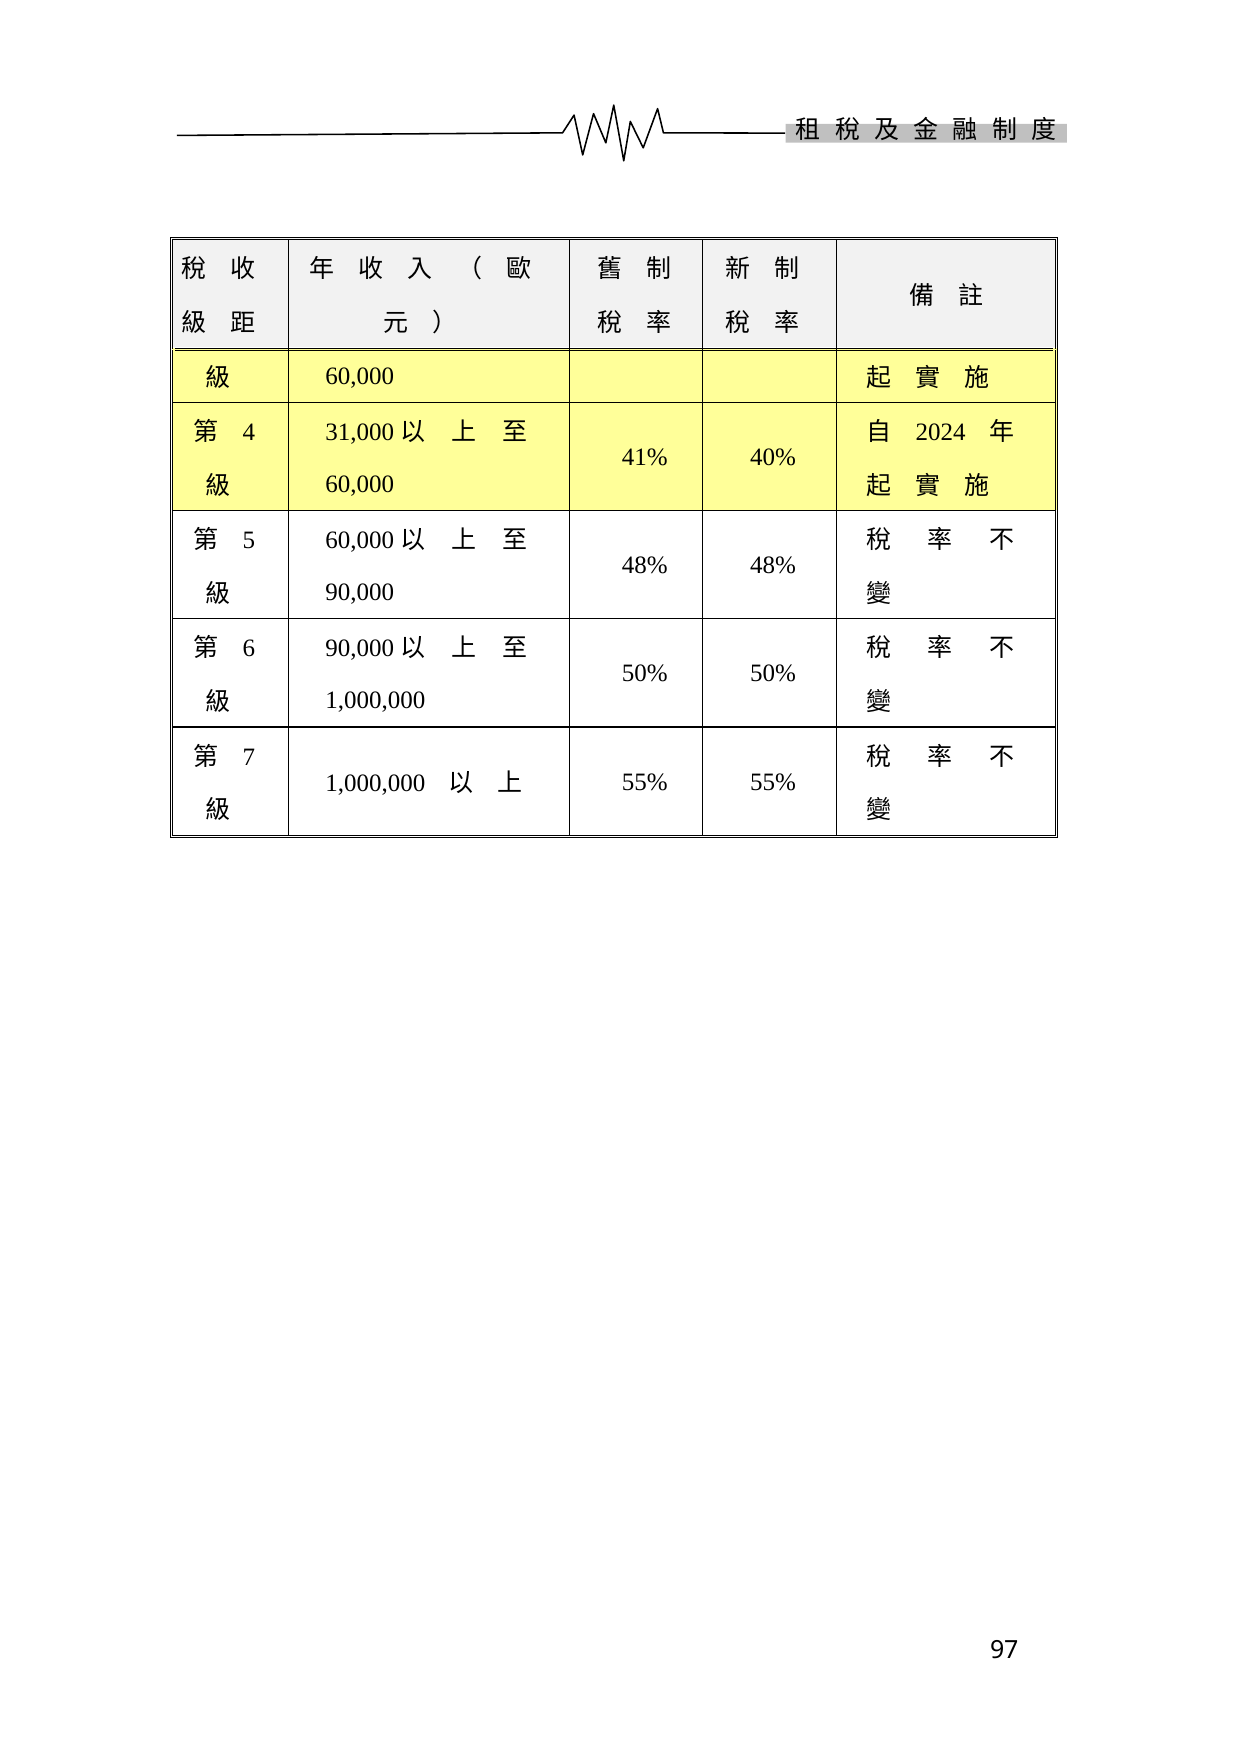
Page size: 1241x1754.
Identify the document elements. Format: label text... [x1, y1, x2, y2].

table_cell 第6級 [173, 619, 288, 726]
table_cell 48% [570, 511, 702, 618]
table_cell 起實施 [837, 348, 1055, 402]
table_cell 稅率不變 [837, 728, 1055, 834]
table_cell 48% [703, 511, 836, 618]
table_cell 第7級 [173, 728, 288, 834]
table_header 年收入（歐元） [289, 240, 569, 347]
table_header 舊制稅率 [570, 240, 702, 347]
table_header 備註 [837, 240, 1055, 347]
table_cell 55% [703, 728, 836, 834]
table_cell 第5級 [173, 511, 288, 618]
table_header 新制稅率 [703, 240, 836, 347]
table_cell 級 [173, 348, 288, 402]
table_cell 41% [570, 403, 702, 510]
table_cell 55% [570, 728, 702, 834]
table_cell 稅率不變 [837, 511, 1055, 618]
table_cell 31,000以上至60,000 [289, 403, 569, 510]
table_cell 40% [703, 403, 836, 510]
table_cell [570, 351, 702, 402]
table_cell [703, 351, 836, 402]
table_cell 50% [570, 619, 702, 726]
table_cell 50% [703, 619, 836, 726]
table_cell 1,000,000以上 [289, 728, 569, 834]
table_cell 第4級 [173, 403, 288, 510]
table_cell 90,000以上至1,000,000 [289, 619, 569, 726]
table_cell 自2024年起實施 [837, 403, 1055, 510]
table_cell 稅率不變 [837, 619, 1055, 726]
table_cell 60,000以上至90,000 [289, 511, 569, 618]
table_cell 60,000 [289, 351, 569, 402]
table_header 稅收級距 [173, 240, 288, 347]
